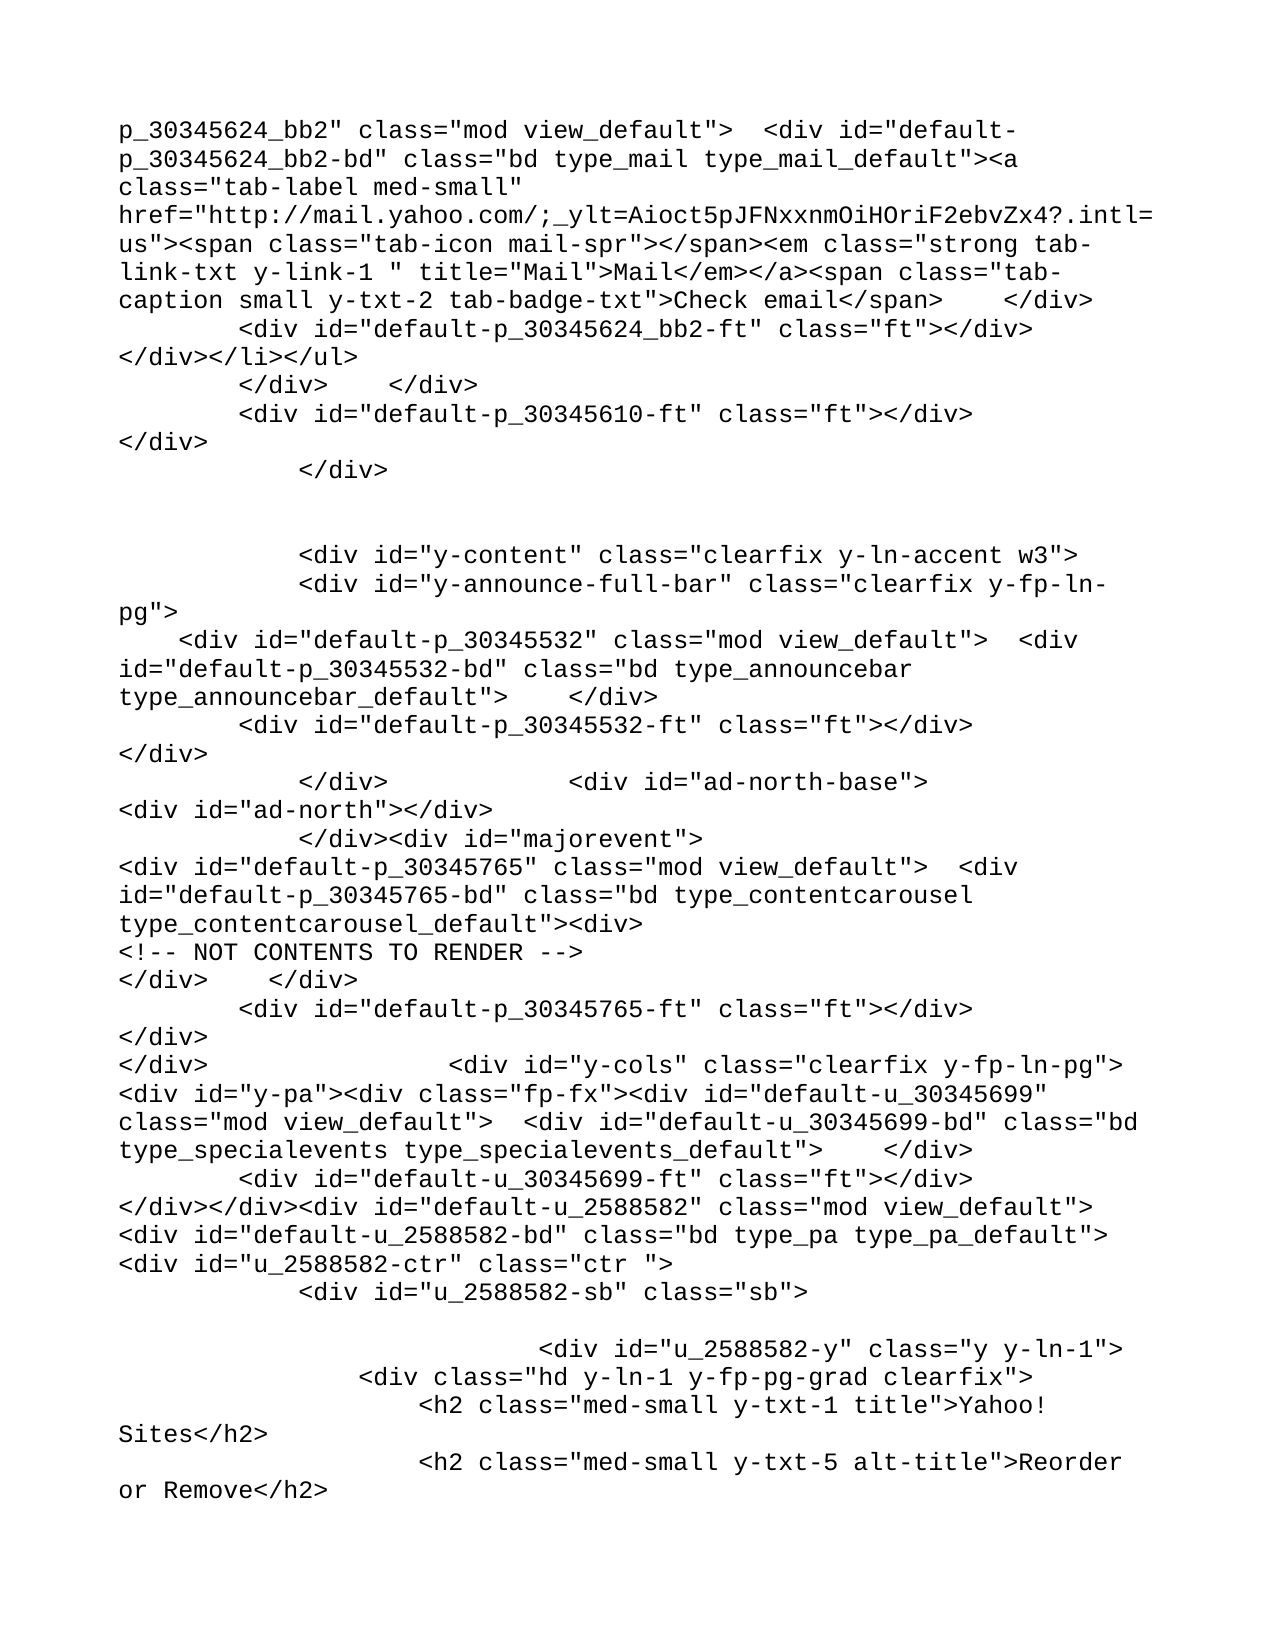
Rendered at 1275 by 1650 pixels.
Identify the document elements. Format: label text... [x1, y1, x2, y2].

text <div id="default-p_30345532" class="mod view_default"> <div id="default-p_30345532-bd" class="bd type_announcebar type_announcebar_default"> </div> [118, 628, 1157, 713]
text <h2 class="med-small y-txt-5 alt-title">Reorder or Remove</h2> [118, 1450, 1157, 1506]
text <div id="u_2588582-y" class="y y-ln-1"> [118, 1336, 1157, 1365]
text </div></li></ul> [118, 345, 1157, 373]
text <div id="default-u_30345699-ft" class="ft"></div> [118, 1166, 1157, 1195]
text </div> [118, 430, 1157, 458]
text p_30345624_bb2" class="mod view_default"> <div id="default-p_30345624_bb2-bd" class="bd type_mail type_mail_default"><a class="tab-label med-small" href="http://mail.yahoo.com/;_ylt=Aioct5pJFNxxnmOiHOriF2ebvZx4?.intl=us"><span class="tab-icon mail-spr"></span><em class="strong tab-link-txt y-link-1 " title="Mail">Mail</em></a><span class="tab-caption small y-txt-2 tab-badge-txt">Check email</span> </div> [118, 118, 1157, 316]
text </div> [118, 458, 1157, 486]
text <div id="default-p_30345765-ft" class="ft"></div> [118, 996, 1157, 1025]
text <div id="default-p_30345610-ft" class="ft"></div> [118, 401, 1157, 430]
text <div id="default-p_30345532-ft" class="ft"></div> [118, 713, 1157, 741]
text <div id="y-content" class="clearfix y-ln-accent w3"> [118, 543, 1157, 571]
text </div></div><div id="default-u_2588582" class="mod view_default"> <div id="default-u_2588582-bd" class="bd type_pa type_pa_default"> <div id="u_2588582-ctr" class="ctr "> [118, 1195, 1157, 1280]
text </div> [118, 741, 1157, 770]
text <div class="hd y-ln-1 y-fp-pg-grad clearfix"> [118, 1365, 1157, 1393]
text </div> [118, 1025, 1157, 1053]
text </div> </div> [118, 968, 1157, 996]
text </div> </div> [118, 373, 1157, 401]
text </div> <div id="y-cols" class="clearfix y-fp-ln-pg"> <div id="y-pa"><div class="fp-fx"><div id="default-u_30345699" class="mod view_default"> <div id="default-u_30345699-bd" class="bd type_specialevents type_specialevents_default"> </div> [118, 1053, 1157, 1166]
text </div><div id="majorevent"> [118, 826, 1157, 855]
text <h2 class="med-small y-txt-1 title">Yahoo! Sites</h2> [118, 1393, 1157, 1450]
text <div id="default-p_30345765" class="mod view_default"> <div id="default-p_30345765-bd" class="bd type_contentcarousel type_contentcarousel_default"><div> [118, 855, 1157, 940]
text <!-- NOT CONTENTS TO RENDER --> [118, 940, 1157, 968]
text <div id="u_2588582-sb" class="sb"> [118, 1280, 1157, 1308]
text <div id="y-announce-full-bar" class="clearfix y-fp-ln-pg"> [118, 571, 1157, 628]
text </div> <div id="ad-north-base"> <div id="ad-north"></div> [118, 770, 1157, 826]
text <div id="default-p_30345624_bb2-ft" class="ft"></div> [118, 316, 1157, 345]
